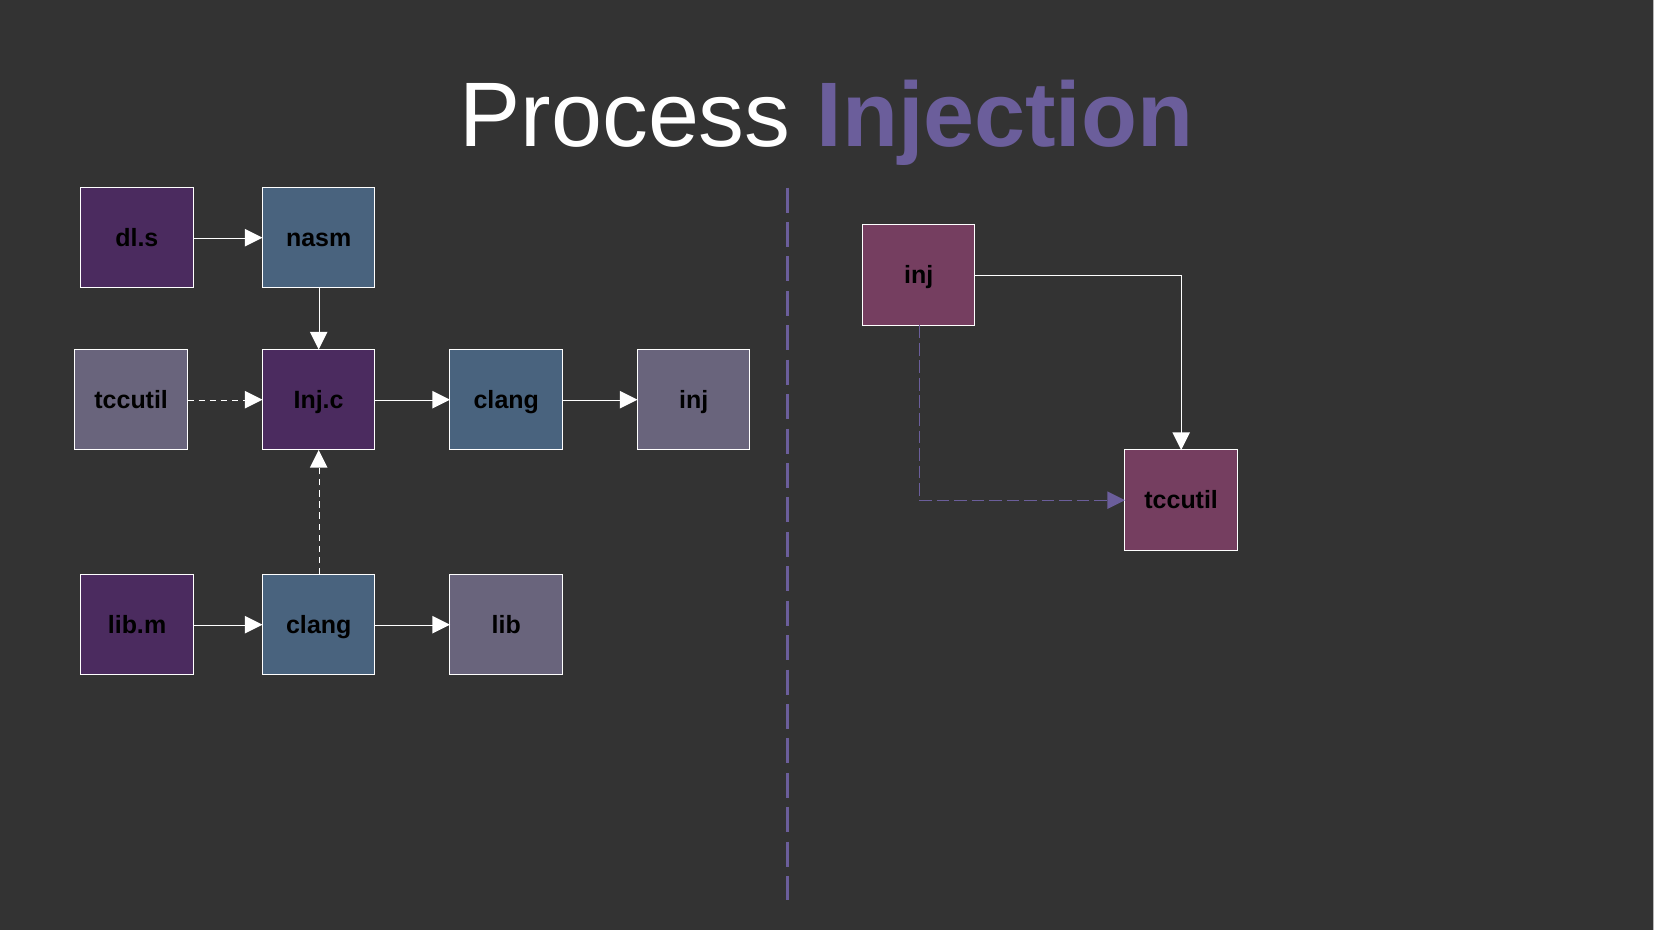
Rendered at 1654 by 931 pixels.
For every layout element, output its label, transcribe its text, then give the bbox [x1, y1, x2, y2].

text_box clang [262, 574, 375, 675]
text_box lib.m [80, 574, 194, 675]
text_box nasm [262, 187, 375, 288]
text_box inj [637, 349, 750, 450]
title Process Injection [82, 37, 1571, 193]
text_box lib [449, 574, 563, 675]
text_box inj [862, 224, 975, 326]
text_box Inj.c [262, 349, 375, 450]
text_box clang [449, 349, 563, 450]
text_box tccutil [1124, 449, 1238, 551]
text_box tccutil [74, 349, 188, 450]
text_box dl.s [80, 187, 194, 288]
